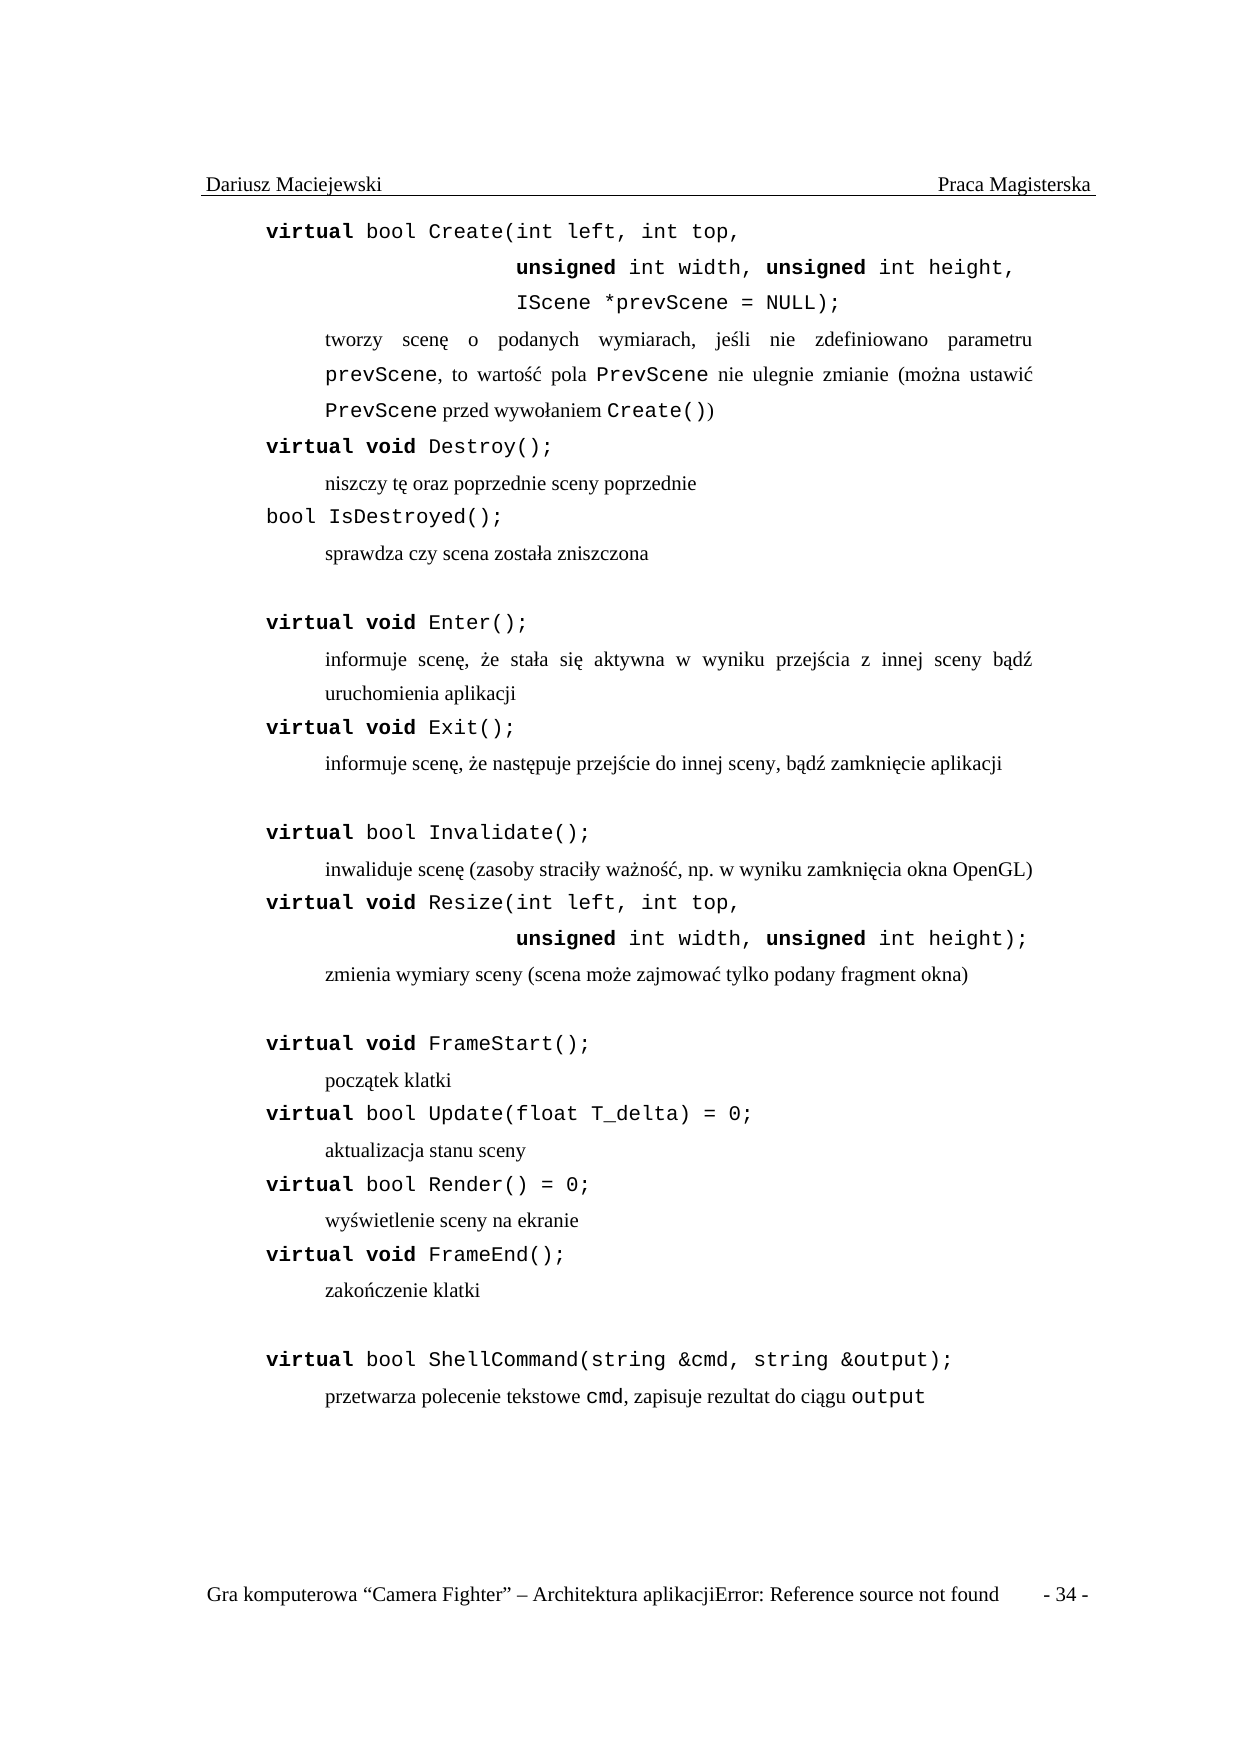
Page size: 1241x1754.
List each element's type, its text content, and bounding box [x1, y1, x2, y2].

text informuje scenę, że następuje przejście do innej sceny, bądź zamknięcie aplikacji [325, 752, 1033, 775]
text wyświetlenie sceny na ekranie [325, 1209, 1033, 1232]
text virtual void Enter(); [266, 612, 1033, 636]
text aktualizacja stanu sceny [325, 1139, 1033, 1162]
text informuje scenę, że stała się aktywna w wyniku przejścia z innej sceny bądź uruchomienia aplikacji [325, 647, 1033, 705]
text początek klatki [325, 1069, 1033, 1092]
text virtual void FrameEnd(); [266, 1244, 1033, 1267]
text virtual bool ShellCommand(string &cmd, string &output); [266, 1349, 1033, 1373]
text virtual void Destroy(); [266, 436, 1033, 460]
text virtual void Resize(int left, int top, unsigned int width, unsigned int height); [266, 892, 1033, 951]
text sprawdza czy scena została zniszczona [325, 542, 1033, 565]
text virtual bool Update(float T_delta) = 0; [266, 1103, 1033, 1127]
text virtual void Exit(); [266, 717, 1033, 740]
text zmienia wymiary sceny (scena może zajmować tylko podany fragment okna) [325, 963, 1033, 986]
text niszczy tę oraz poprzednie sceny poprzednie [325, 472, 1033, 495]
text virtual bool Create(int left, int top, unsigned int width, unsigned int height, IScene *prevScene = NULL); [266, 221, 1033, 316]
text virtual bool Render() = 0; [266, 1173, 1033, 1197]
text inwaliduje scenę (zasoby straciły ważność, np. w wyniku zamknięcia okna OpenGL) [325, 858, 1033, 881]
text virtual void FrameStart(); [266, 1033, 1033, 1057]
text bool IsDestroyed(); [266, 506, 1033, 530]
text tworzy scenę o podanych wymiarach, jeśli nie zdefiniowano parametru prevScene, to wartość pola PrevScene nie ulegnie zmianie (można ustawić PrevScene przed wywołaniem Create()) [325, 328, 1033, 424]
text virtual bool Invalidate(); [266, 822, 1033, 846]
text przetwarza polecenie tekstowe cmd, zapisuje rezultat do ciągu output [325, 1384, 1033, 1409]
text zakończenie klatki [325, 1279, 1033, 1302]
